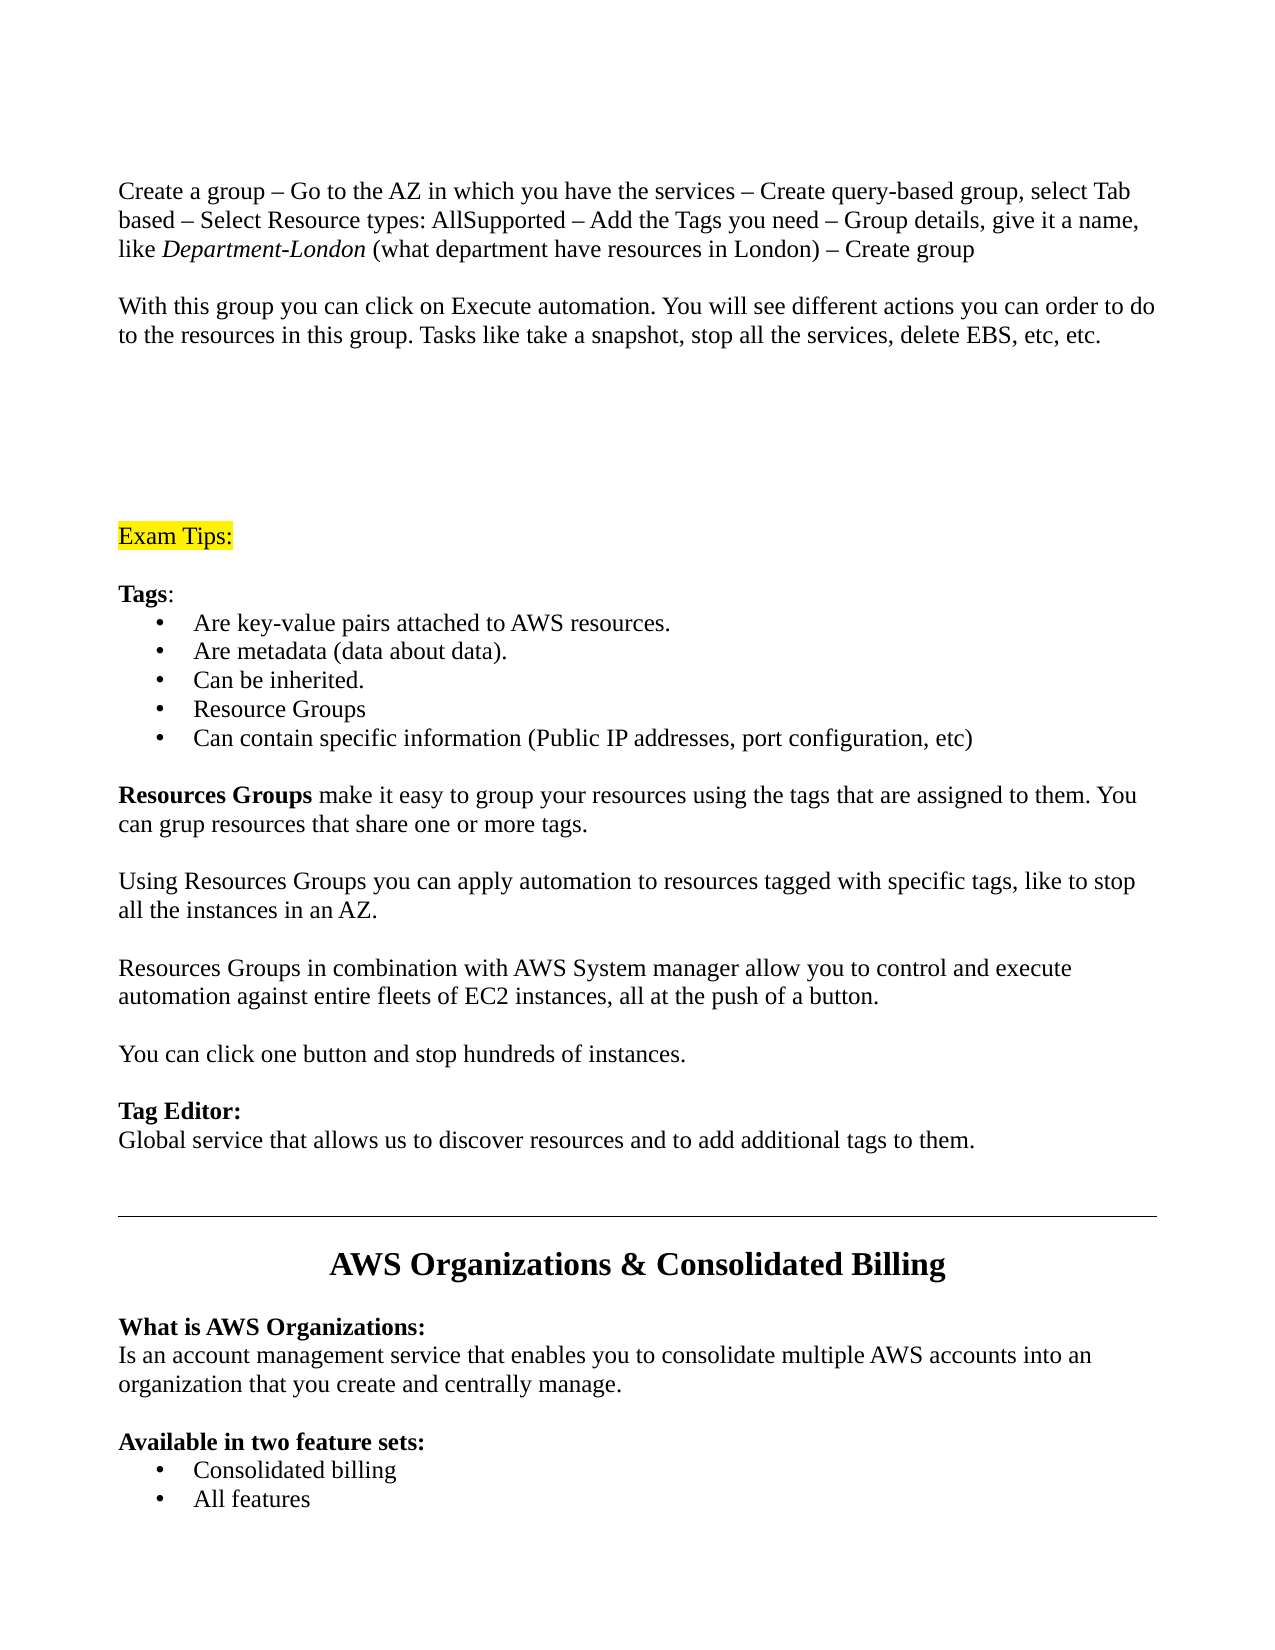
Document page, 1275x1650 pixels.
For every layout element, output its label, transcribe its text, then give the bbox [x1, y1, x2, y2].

text Tag Editor: [118, 1096, 1157, 1125]
list Are key-value pairs attached to AWS resources. [156, 608, 1157, 636]
list Can contain specific information (Public IP addresses, port configuration, etc) [156, 723, 1157, 751]
list Are metadata (data about data). [156, 636, 1157, 665]
text Tags: [118, 579, 1157, 608]
text With this group you can click on Execute automation. You will see different actions you can order to do to the resources in this group. Tasks like take a snapshot, stop all the services, delete EBS, etc, etc. [118, 291, 1157, 349]
text Is an account management service that enables you to consolidate multiple AWS accounts into an organization that you create and centrally manage. [118, 1340, 1157, 1398]
text Exam Tips: [118, 521, 1157, 550]
text Using Resources Groups you can apply automation to resources tagged with specific tags, like to stop all the instances in an AZ. [118, 866, 1157, 924]
text Create a group – Go to the AZ in which you have the services – Create query-based group, select Tab based – Select Resource types: AllSupported – Add the Tags you need – Group details, give it a name, like Department-London (what department have resources in London) – Create group [118, 176, 1157, 263]
text Resources Groups in combination with AWS System manager allow you to control and execute automation against entire fleets of EC2 instances, all at the push of a button. [118, 953, 1157, 1010]
text You can click one button and stop hundreds of instances. [118, 1039, 1157, 1068]
text What is AWS Organizations: [118, 1312, 1157, 1340]
list All features [156, 1484, 1157, 1513]
text Available in two feature sets: [118, 1427, 1157, 1455]
list Resource Groups [156, 694, 1157, 723]
list Consolidated billing [156, 1455, 1157, 1484]
text Global service that allows us to discover resources and to add additional tags to them. [118, 1125, 1157, 1154]
text AWS Organizations & Consolidated Billing [118, 1244, 1157, 1283]
list Can be inherited. [156, 665, 1157, 694]
text Resources Groups make it easy to group your resources using the tags that are assigned to them. You can grup resources that share one or more tags. [118, 780, 1157, 838]
